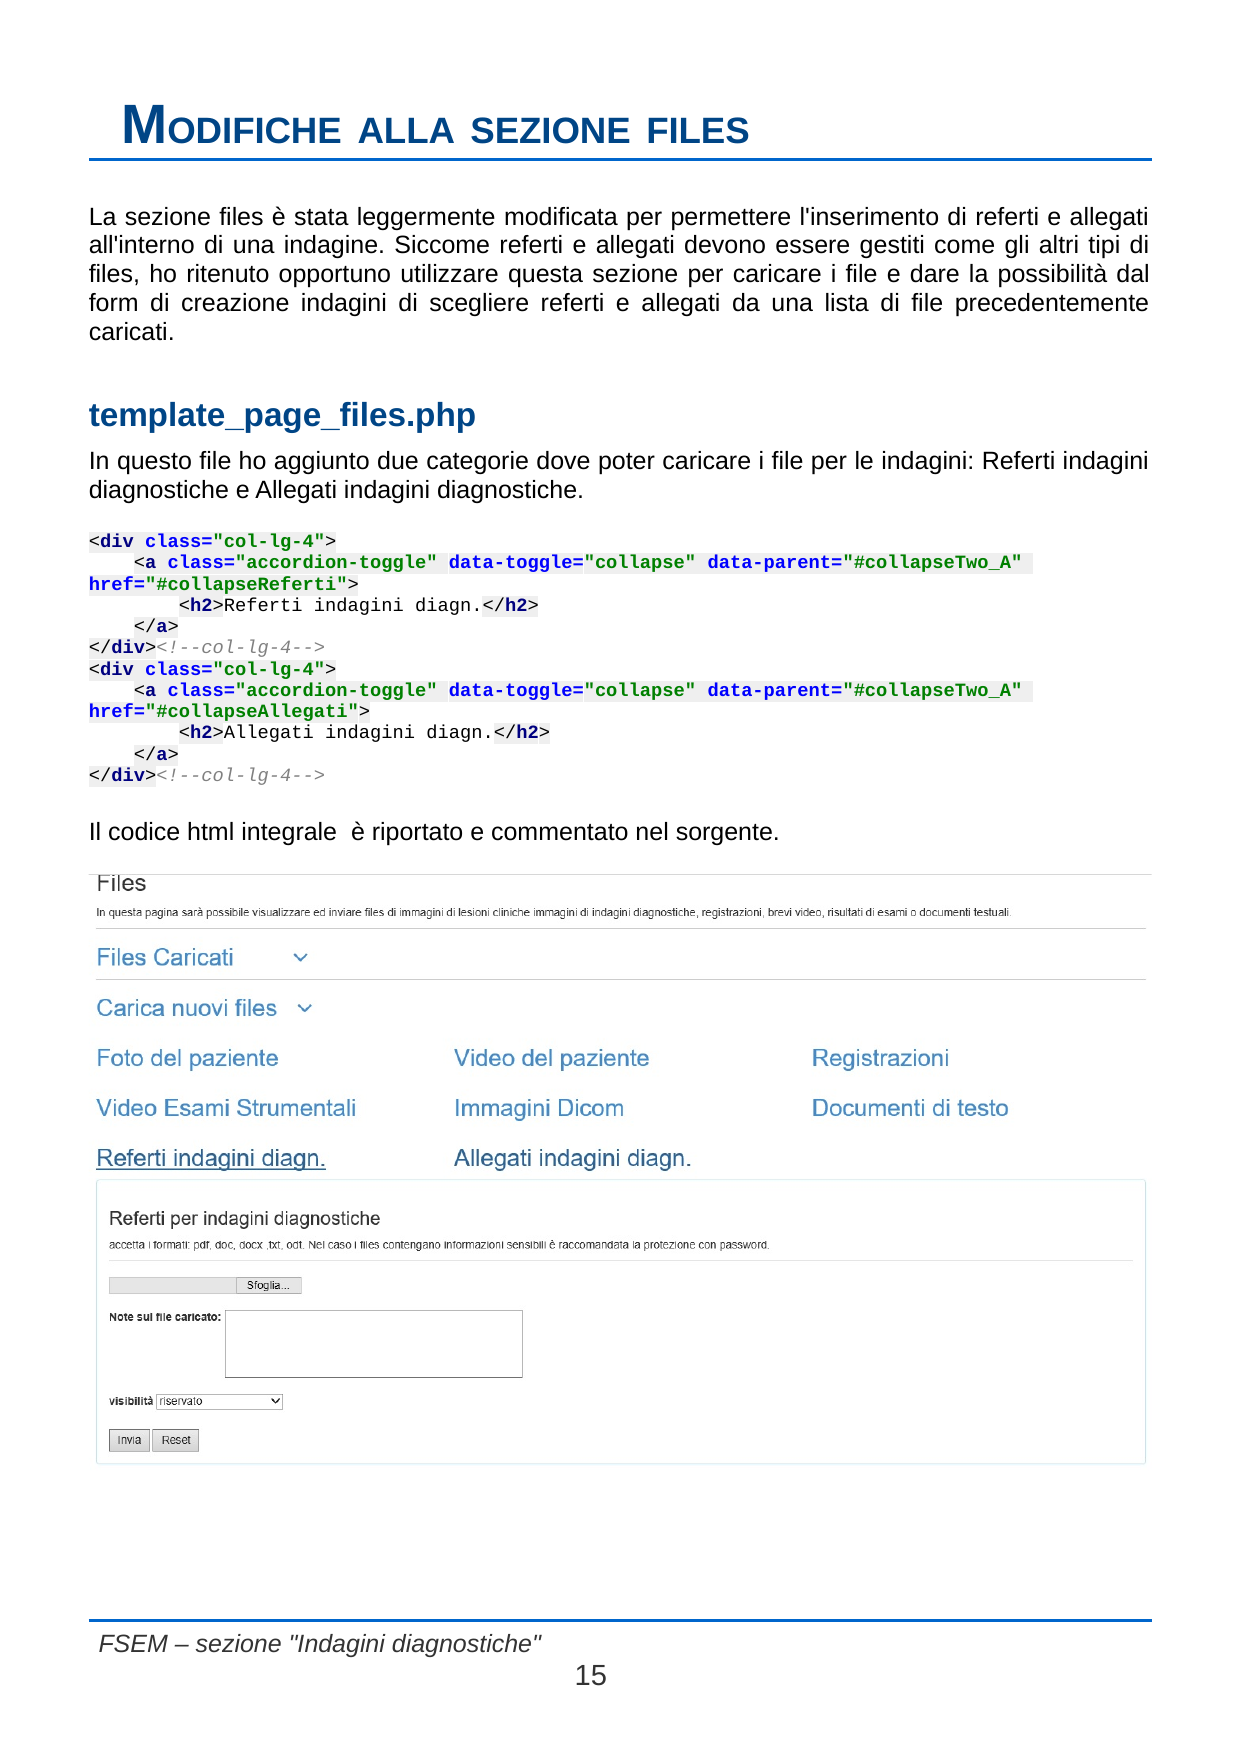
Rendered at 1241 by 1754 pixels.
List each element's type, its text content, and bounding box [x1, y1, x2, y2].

text La sezione files è stata leggermente modificata per permettere l'inserimento di referti e allegati all'interno di una indagine. Siccome referti e allegati devono essere gestiti come gli altri tipi di files, ho ritenuto opportuno utilizzare questa sezione per caricare i file e dare la possibilità dal form di creazione indagini di scegliere referti e allegati da una lista di file precedentemente caricati. [88, 202, 1152, 345]
subtitle Modifiche alla sezione files [88, 88, 1152, 161]
text <a class="accordion-toggle" data-toggle="collapse" data-parent="#collapseTwo_A" href="#collapseReferti"> [88, 553, 1152, 596]
text <h2>Allegati indagini diagn.</h2> [88, 723, 1152, 744]
text Il codice html integrale è riportato e commentato nel sorgente. [88, 817, 1152, 845]
text </a> [88, 744, 1152, 766]
subtitle template_page_files.php [88, 395, 1152, 433]
text </a> [88, 617, 1152, 638]
text <h2>Referti indagini diagn.</h2> [88, 596, 1152, 617]
text </div><!--col-lg-4--> [88, 766, 1152, 787]
text <div class="col-lg-4"> [88, 532, 1152, 553]
text <a class="accordion-toggle" data-toggle="collapse" data-parent="#collapseTwo_A" href="#collapseAllegati"> [88, 681, 1152, 723]
text </div><!--col-lg-4--> [88, 638, 1152, 659]
text In questo file ho aggiunto due categorie dove poter caricare i file per le indagini: Referti indagini diagnostiche e Allegati indagini diagnostiche. [88, 446, 1152, 503]
picture [88, 874, 1152, 1475]
text <div class="col-lg-4"> [88, 659, 1152, 681]
